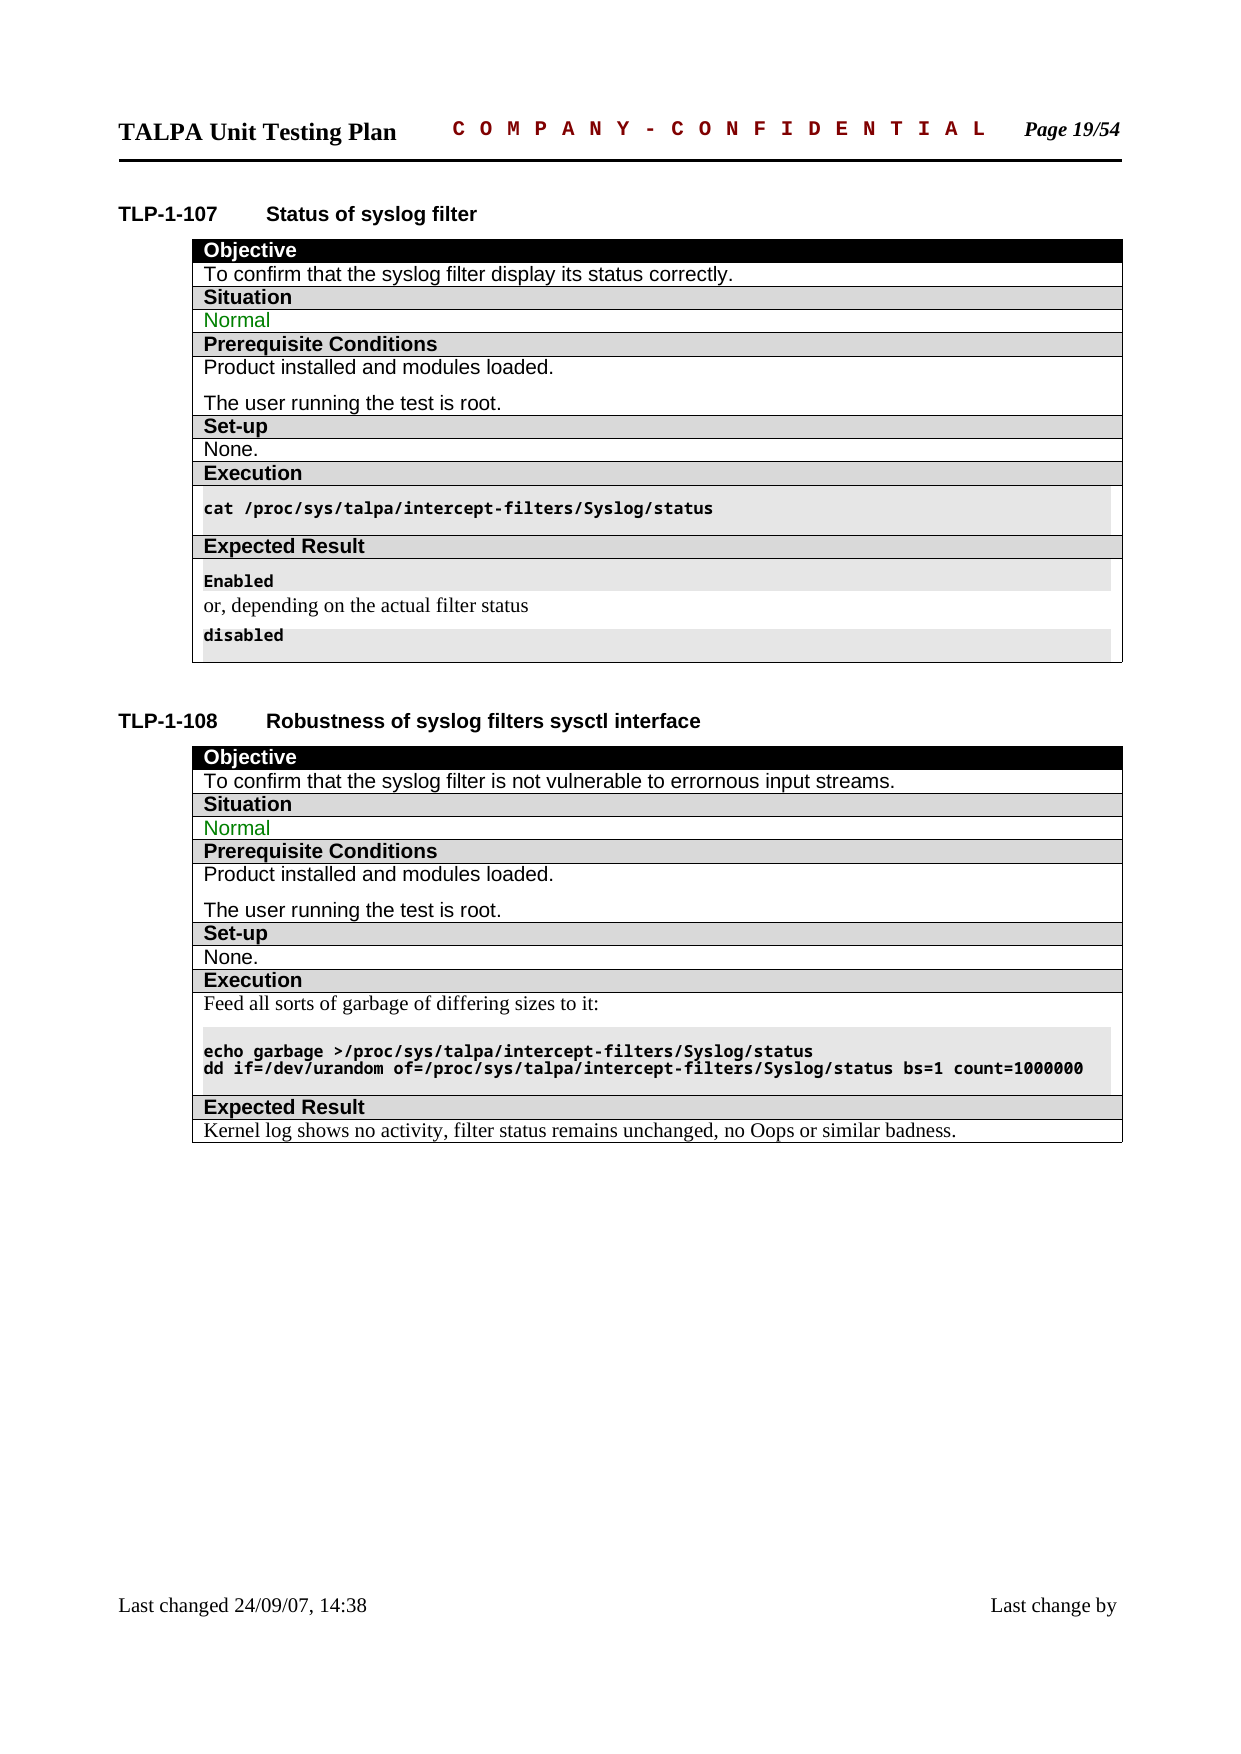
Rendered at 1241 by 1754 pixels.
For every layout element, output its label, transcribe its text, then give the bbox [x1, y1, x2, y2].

table_cell Execution [193, 970, 1122, 992]
table_cell Normal [193, 817, 1122, 839]
table_cell To confirm that the syslog filter display its status correctly. [193, 263, 1122, 286]
table_cell Execution [193, 462, 1122, 485]
table_cell None. [193, 439, 1122, 461]
table_cell Expected Result [193, 536, 1122, 558]
table_cell Enabled or, depending on the actual filter status disabled [193, 559, 1122, 662]
table_cell Product installed and modules loaded. The user running the test is root. [193, 357, 1122, 415]
table_cell Feed all sorts of garbage of differing sizes to it: echo garbage >/proc/sys/talpa/intercept-filters/Syslog/status dd if=/dev/urandom of=/proc/sys/talpa/intercept-filters/Syslog/status bs=1 count=1000000 [193, 993, 1122, 1095]
table_cell Expected Result [193, 1096, 1122, 1119]
table_cell Prerequisite Conditions [193, 333, 1122, 356]
table_cell Prerequisite Conditions [193, 840, 1122, 863]
table_header Objective [193, 240, 1122, 262]
table_cell Normal [193, 310, 1122, 332]
table_cell Kernel log shows no activity, filter status remains unchanged, no Oops or similar badness. [193, 1120, 1122, 1142]
table_cell Set-up [193, 416, 1122, 438]
table_cell None. [193, 946, 1122, 969]
table_header Objective [193, 747, 1122, 769]
text TLP-1-107 Status of syslog filter [118, 203, 1122, 226]
table_cell Product installed and modules loaded. The user running the test is root. [193, 864, 1122, 922]
table_cell To confirm that the syslog filter is not vulnerable to errornous input streams. [193, 770, 1122, 793]
table_cell Situation [193, 287, 1122, 309]
table_cell Situation [193, 794, 1122, 816]
table_cell Set-up [193, 923, 1122, 945]
text TLP-1-108 Robustness of syslog filters sysctl interface [118, 710, 1122, 733]
